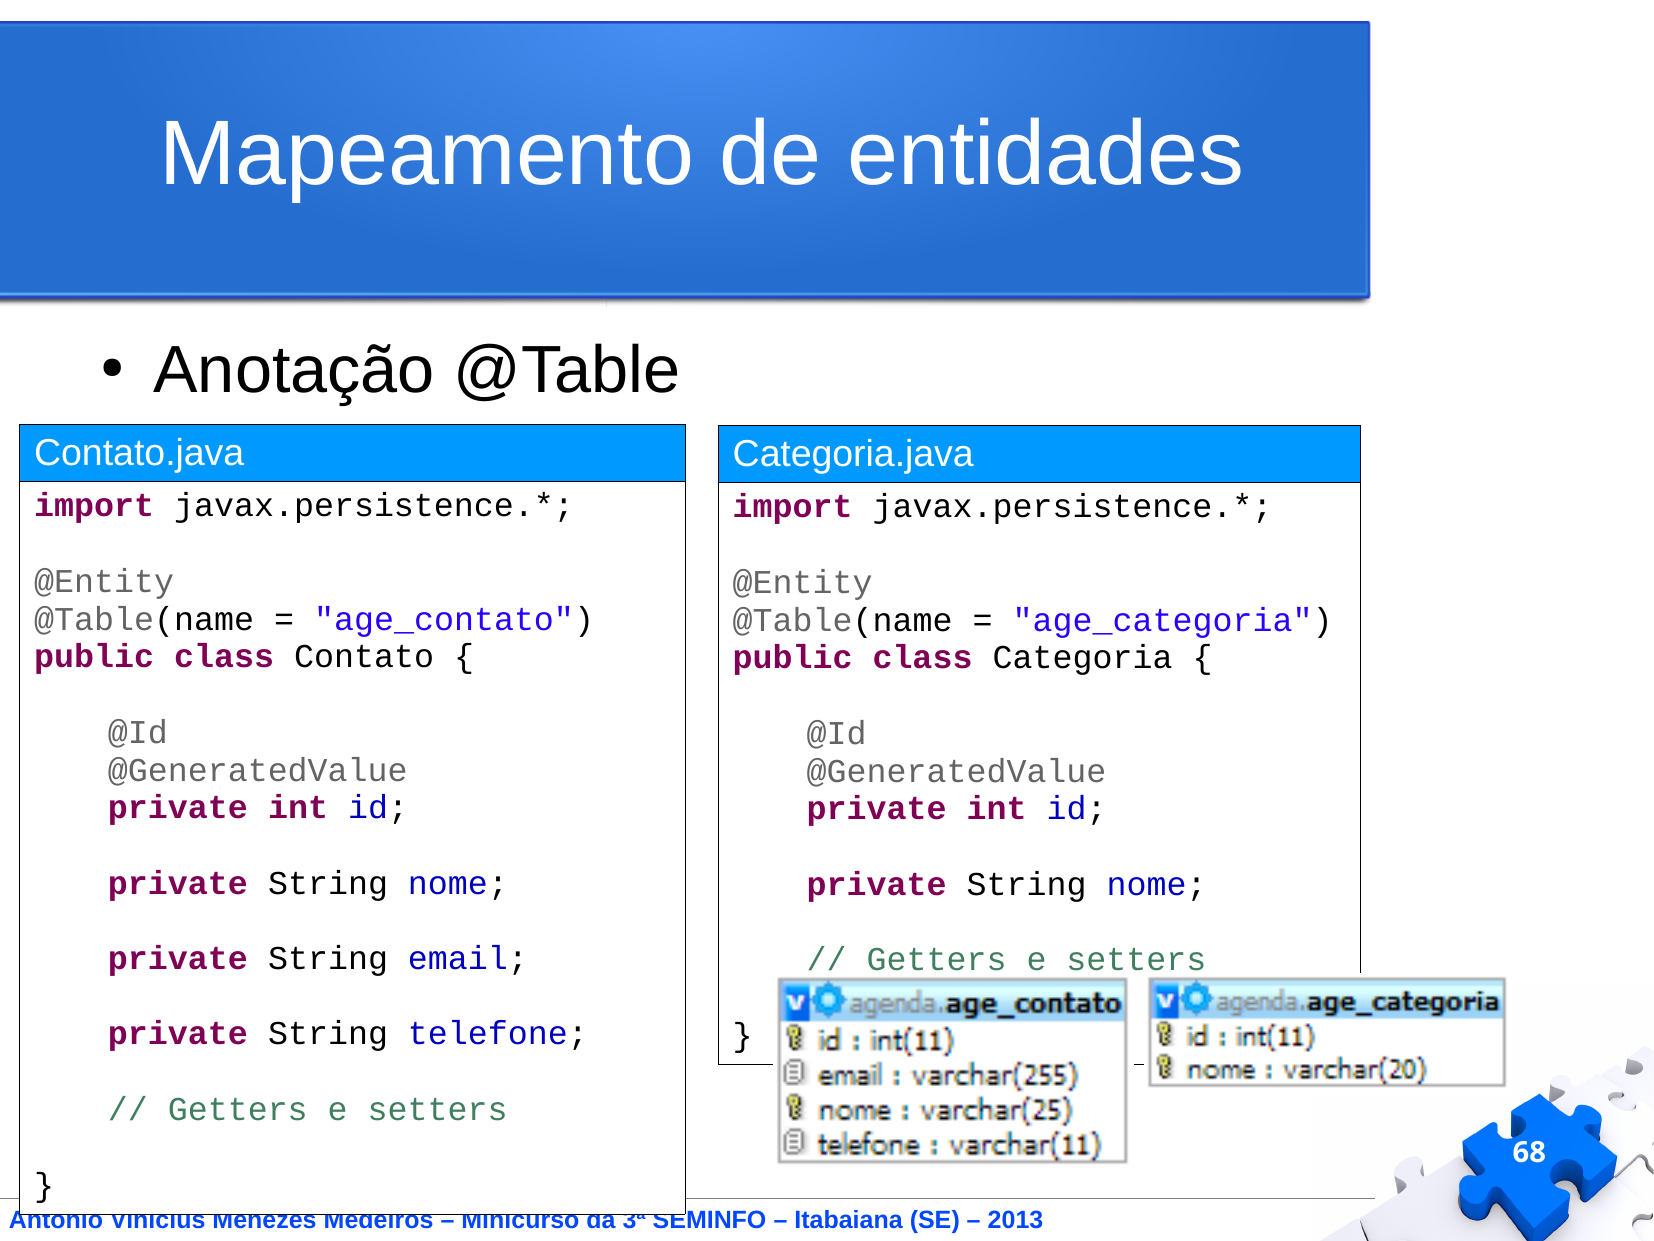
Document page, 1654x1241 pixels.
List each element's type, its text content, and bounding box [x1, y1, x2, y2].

table_cell import javax.persistence.*; @Entity @Table(name = "age_contato") public class Contato { @Id @GeneratedValue private int id; private String nome; private String email; private String telefone; // Getters e setters } [20, 482, 685, 1214]
table_cell import javax.persistence.*; @Entity @Table(name = "age_categoria") public class Categoria { @Id @GeneratedValue private int id; private String nome; // Getters e setters } [719, 483, 1360, 1064]
table_header Categoria.java [719, 426, 1360, 482]
picture [1144, 973, 1654, 1241]
list Anotação @Table [82, 332, 1356, 1052]
title Mapeamento de entidades [82, 49, 1323, 257]
table_header Contato.java [20, 425, 685, 481]
picture [0, 21, 1375, 307]
picture [773, 973, 1134, 1170]
